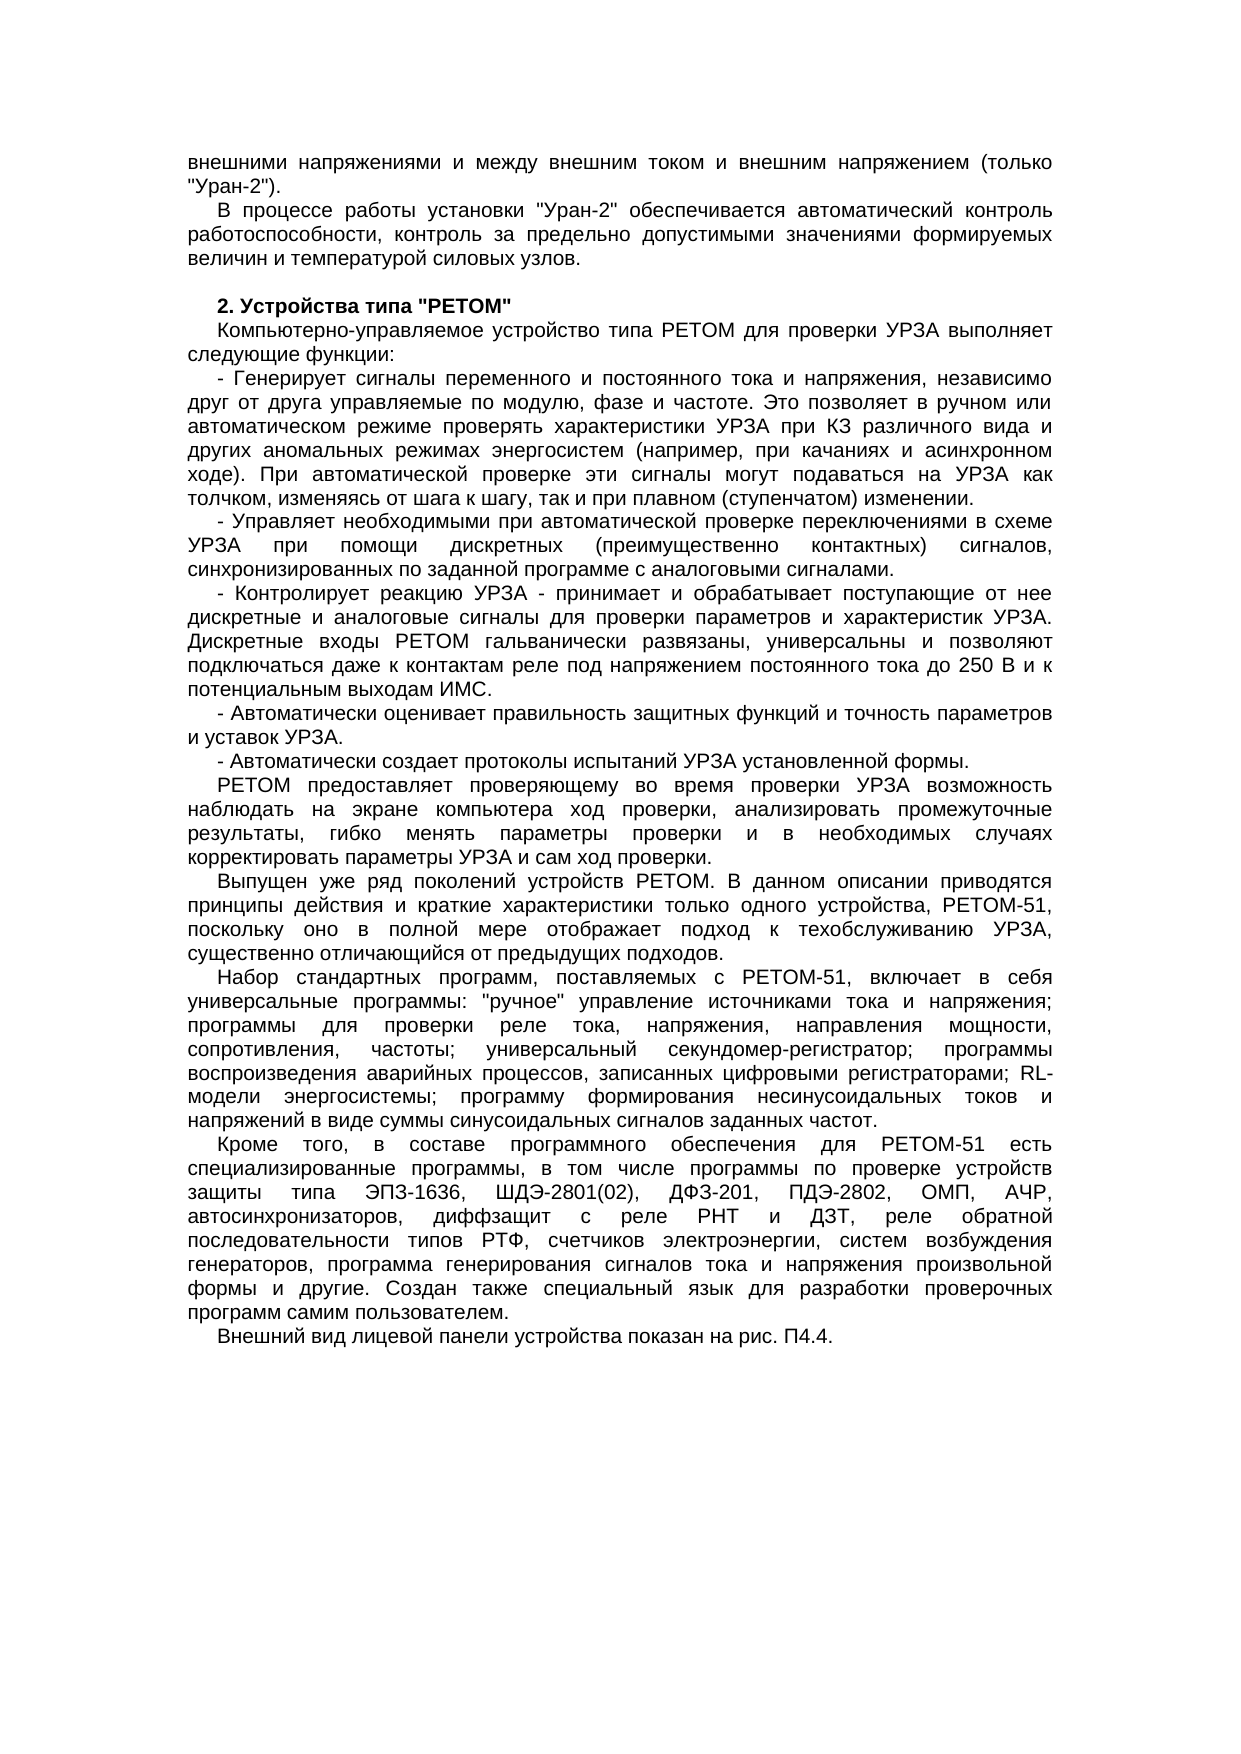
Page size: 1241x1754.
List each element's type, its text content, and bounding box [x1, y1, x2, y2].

text 2. Устройства типа "РЕТОМ" [187, 294, 1053, 318]
text - Контролирует реакцию УРЗА - принимает и обрабатывает поступающие от нее дискретные и аналоговые сигналы для проверки параметров и характеристик УРЗА. Дискретные входы РЕТОМ гальванически развязаны, универсальны и позволяют подключаться даже к контактам реле под напряжением постоянного тока до 250 В и к потенциальным выходам ИМС. [187, 581, 1053, 701]
text - Управляет необходимыми при автоматической проверке переключениями в схеме УРЗА при помощи дискретных (преимущественно контактных) сигналов, синхронизированных по заданной программе с аналоговыми сигналами. [187, 509, 1053, 581]
text Набор стандартных программ, поставляемых с РЕТОМ-51, включает в себя универсальные программы: "ручное" управление источниками тока и напряжения; программы для проверки реле тока, напряжения, направления мощности, сопротивления, частоты; универсальный секундомер-регистратор; программы воспроизведения аварийных процессов, записанных цифровыми регистраторами; RL-модели энергосистемы; программу формирования несинусоидальных токов и напряжений в виде суммы синусоидальных сигналов заданных частот. [187, 964, 1053, 1132]
text РЕТОМ предоставляет проверяющему во время проверки УРЗА возможность наблюдать на экране компьютера ход проверки, анализировать промежуточные результаты, гибко менять параметры проверки и в необходимых случаях корректировать параметры УРЗА и сам ход проверки. [187, 773, 1053, 869]
text Кроме того, в составе программного обеспечения для РЕТОМ-51 есть специализированные программы, в том числе программы по проверке устройств защиты типа ЭПЗ-1636, ШДЭ-2801(02), ДФЗ-201, ПДЭ-2802, ОМП, АЧР, автосинхронизаторов, диффзащит с реле РНТ и ДЗТ, реле обратной последовательности типов РТФ, счетчиков электроэнергии, систем возбуждения генераторов, программа генерирования сигналов тока и напряжения произвольной формы и другие. Создан также специальный язык для разработки проверочных программ самим пользователем. [187, 1132, 1053, 1324]
text внешними напряжениями и между внешним током и внешним напряжением (только "Уран-2"). [187, 150, 1053, 198]
text Внешний вид лицевой панели устройства показан на рис. П4.4. [187, 1324, 1053, 1348]
text Выпущен уже ряд поколений устройств РЕТОМ. В данном описании приводятся принципы действия и краткие характеристики только одного устройства, РЕТОМ-51, поскольку оно в полной мере отображает подход к техобслуживанию УРЗА, существенно отличающийся от предыдущих подходов. [187, 869, 1053, 964]
text В процессе работы установки "Уран-2" обеспечивается автоматический контроль работоспособности, контроль за предельно допустимыми значениями формируемых величин и температурой силовых узлов. [187, 198, 1053, 270]
text - Автоматически создает протоколы испытаний УРЗА установленной формы. [187, 749, 1053, 773]
text - Автоматически оценивает правильность защитных функций и точность параметров и уставок УРЗА. [187, 701, 1053, 749]
text Компьютерно-управляемое устройство типа РЕТОМ для проверки УРЗА выполняет следующие функции: [187, 318, 1053, 366]
text - Генерирует сигналы переменного и постоянного тока и напряжения, независимо друг от друга управляемые по модулю, фазе и частоте. Это позволяет в ручном или автоматическом режиме проверять характеристики УРЗА при КЗ различного вида и других аномальных режимах энергосистем (например, при качаниях и асинхронном ходе). При автоматической проверке эти сигналы могут подаваться на УРЗА как толчком, изменяясь от шага к шагу, так и при плавном (ступенчатом) изменении. [187, 366, 1053, 509]
